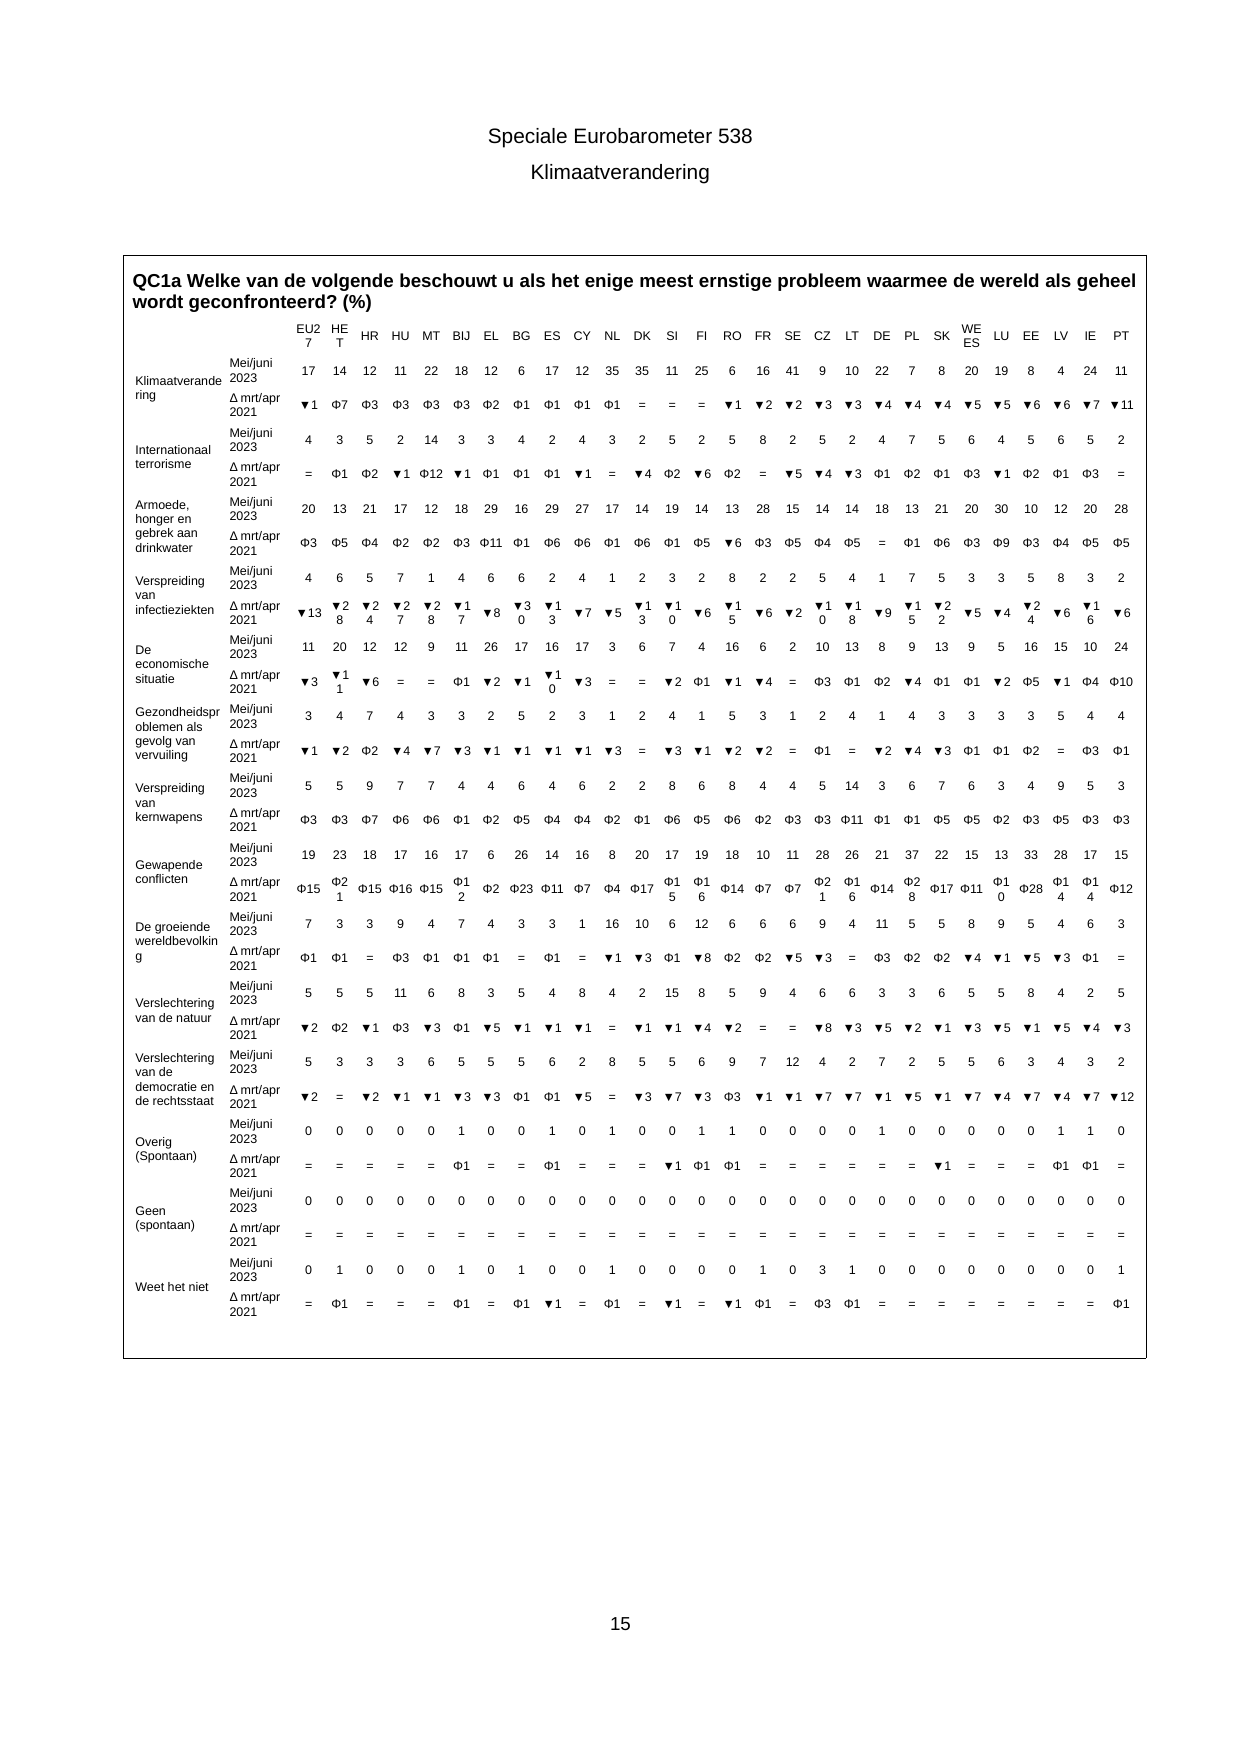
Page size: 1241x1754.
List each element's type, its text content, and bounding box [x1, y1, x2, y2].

table_cell 5 [627, 1045, 657, 1079]
table_cell 5 [292, 1045, 325, 1079]
table_cell ▼5 [1016, 941, 1046, 976]
table_cell ▼3 [687, 1079, 716, 1114]
table_cell 2 [1105, 1045, 1137, 1079]
table_cell = [1105, 1149, 1137, 1183]
table_cell = [1016, 1218, 1046, 1252]
table_cell = [476, 1149, 506, 1183]
table_cell ▼6 [1046, 388, 1075, 422]
table_cell 6 [748, 906, 778, 941]
table_cell 5 [956, 1045, 986, 1079]
table_cell 2 [385, 422, 416, 457]
table_cell 13 [837, 630, 867, 664]
table_cell 0 [808, 1114, 837, 1148]
table_cell Mei/juni 2023 [226, 422, 292, 457]
table_cell = [416, 664, 446, 699]
table_cell 9 [748, 976, 778, 1010]
table_cell = [385, 664, 416, 699]
table_cell 5 [506, 1045, 537, 1079]
table_cell 18 [446, 353, 476, 388]
table_cell Φ6 [416, 803, 446, 837]
table_cell Φ6 [537, 526, 567, 561]
table_cell = [867, 1149, 897, 1183]
table_cell = [597, 1218, 627, 1252]
table_cell Φ3 [446, 388, 476, 422]
table_cell ▼2 [748, 734, 778, 768]
table_cell Φ2 [354, 734, 385, 768]
table_cell = [627, 1218, 657, 1252]
table_cell 5 [808, 768, 837, 803]
table_cell Φ1 [897, 526, 927, 561]
table_cell 6 [986, 1045, 1016, 1079]
table_cell 0 [354, 1114, 385, 1148]
table_cell Δ mrt/apr 2021 [226, 595, 292, 630]
table_cell 0 [1016, 1252, 1046, 1287]
table_cell 0 [1046, 1183, 1075, 1218]
table_cell 5 [1016, 561, 1046, 595]
table_cell ▼2 [867, 734, 897, 768]
table_header MT [416, 319, 446, 353]
table_cell Φ1 [867, 803, 897, 837]
table_cell Φ2 [1016, 457, 1046, 491]
table_cell Mei/juni 2023 [226, 630, 292, 664]
table_cell = [986, 1287, 1016, 1321]
table_cell 3 [956, 561, 986, 595]
table_cell 4 [687, 630, 716, 664]
table_cell ▼5 [986, 388, 1016, 422]
table_cell 2 [567, 1045, 597, 1079]
table_cell = [956, 1218, 986, 1252]
table_cell Δ mrt/apr 2021 [226, 941, 292, 976]
table_cell ▼4 [748, 664, 778, 699]
table_cell 4 [1046, 906, 1075, 941]
table_cell 0 [837, 1114, 867, 1148]
table_header LV [1046, 319, 1075, 353]
table_cell 7 [927, 768, 956, 803]
table_header ES [537, 319, 567, 353]
table_cell = [1046, 1287, 1075, 1321]
table_cell Φ4 [1075, 664, 1105, 699]
table_cell = [416, 1149, 446, 1183]
table_cell 22 [927, 837, 956, 872]
table_cell ▼1 [567, 1010, 597, 1045]
table_cell 3 [354, 906, 385, 941]
table_cell ▼9 [867, 595, 897, 630]
table_cell 0 [476, 1252, 506, 1287]
table_cell 14 [627, 491, 657, 526]
table_cell ▼1 [446, 457, 476, 491]
table_cell 7 [897, 353, 927, 388]
table_cell 1 [567, 906, 597, 941]
table_cell ▼24 [354, 595, 385, 630]
table_cell ▼2 [292, 1010, 325, 1045]
table_cell = [1075, 1287, 1105, 1321]
table_cell ▼3 [837, 1010, 867, 1045]
table_cell 2 [537, 422, 567, 457]
table_cell 3 [986, 699, 1016, 733]
table_cell = [354, 1287, 385, 1321]
table_cell Φ3 [446, 526, 476, 561]
table_cell 2 [627, 768, 657, 803]
table_cell 0 [385, 1114, 416, 1148]
table_cell 3 [597, 422, 627, 457]
table_cell 5 [657, 1045, 687, 1079]
table_cell ▼7 [956, 1079, 986, 1114]
table_cell ▼1 [292, 734, 325, 768]
table_cell ▼27 [385, 595, 416, 630]
table_cell = [325, 1218, 354, 1252]
table_cell = [778, 1010, 807, 1045]
table_cell 37 [897, 837, 927, 872]
table_header DE [867, 319, 897, 353]
table_cell ▼2 [748, 388, 778, 422]
table_cell Mei/juni 2023 [226, 491, 292, 526]
table_cell ▼1 [927, 1149, 956, 1183]
table_cell Φ11 [476, 526, 506, 561]
table_cell 4 [748, 768, 778, 803]
table_cell Δ mrt/apr 2021 [226, 1079, 292, 1114]
table_cell Φ1 [537, 941, 567, 976]
table_cell Φ1 [1105, 1287, 1137, 1321]
table_cell 6 [837, 976, 867, 1010]
table_cell 14 [537, 837, 567, 872]
table_cell 16 [506, 491, 537, 526]
table_cell ▼4 [927, 388, 956, 422]
table_cell Φ3 [778, 803, 807, 837]
table_cell Φ3 [385, 388, 416, 422]
table_cell = [597, 664, 627, 699]
table_cell 12 [1046, 491, 1075, 526]
table_cell = [687, 388, 716, 422]
table_cell = [597, 457, 627, 491]
table_cell ▼3 [567, 664, 597, 699]
table_cell Φ3 [416, 388, 446, 422]
table_cell Δ mrt/apr 2021 [226, 734, 292, 768]
table_header BG [506, 319, 537, 353]
table_cell Internationaal terrorisme [132, 422, 226, 491]
table_cell = [837, 1149, 867, 1183]
table_cell Φ1 [927, 457, 956, 491]
table_cell Φ1 [446, 1287, 476, 1321]
table_cell ▼7 [567, 595, 597, 630]
table_cell 11 [446, 630, 476, 664]
table_cell ▼6 [687, 595, 716, 630]
table_cell = [748, 1218, 778, 1252]
table_cell ▼3 [1046, 941, 1075, 976]
table_cell 19 [657, 491, 687, 526]
table_cell 9 [808, 906, 837, 941]
table_cell 0 [687, 1183, 716, 1218]
table_cell 9 [808, 353, 837, 388]
table_cell 29 [476, 491, 506, 526]
table_cell 8 [597, 1045, 627, 1079]
table_cell 6 [716, 353, 748, 388]
table_cell ▼4 [867, 388, 897, 422]
table_cell 4 [1046, 976, 1075, 1010]
table_cell 0 [1016, 1114, 1046, 1148]
table_cell Δ mrt/apr 2021 [226, 664, 292, 699]
table_cell ▼3 [627, 941, 657, 976]
table_cell Φ1 [325, 457, 354, 491]
table_cell 12 [687, 906, 716, 941]
table_cell 2 [627, 699, 657, 733]
table_cell 2 [748, 561, 778, 595]
table_cell 20 [1075, 491, 1105, 526]
table_cell 1 [687, 699, 716, 733]
table_cell 1 [597, 1114, 627, 1148]
table_cell 9 [1046, 768, 1075, 803]
table_cell ▼4 [897, 388, 927, 422]
table_cell ▼1 [537, 1010, 567, 1045]
table_header LU [986, 319, 1016, 353]
table_cell Mei/juni 2023 [226, 1252, 292, 1287]
table_cell ▼4 [385, 734, 416, 768]
table_cell ▼6 [1105, 595, 1137, 630]
table_cell Φ1 [986, 734, 1016, 768]
table_cell Φ9 [986, 526, 1016, 561]
table_cell 15 [657, 976, 687, 1010]
table_cell 17 [1075, 837, 1105, 872]
table_header EL [476, 319, 506, 353]
table_cell = [292, 1218, 325, 1252]
table_cell ▼15 [716, 595, 748, 630]
table_cell 7 [416, 768, 446, 803]
table_cell 19 [292, 837, 325, 872]
table_cell 0 [897, 1114, 927, 1148]
table_cell 4 [292, 422, 325, 457]
table_cell Φ3 [867, 941, 897, 976]
table_cell 4 [567, 422, 597, 457]
table_cell ▼1 [716, 1287, 748, 1321]
table_cell 0 [657, 1114, 687, 1148]
table_cell 0 [1075, 1183, 1105, 1218]
table_cell Φ4 [354, 526, 385, 561]
table_cell 14 [837, 768, 867, 803]
table_cell 24 [1075, 353, 1105, 388]
table_cell = [506, 1149, 537, 1183]
table_cell 9 [956, 630, 986, 664]
table_cell = [897, 1218, 927, 1252]
table_cell Φ1 [537, 388, 567, 422]
table_cell 2 [597, 768, 627, 803]
table_cell 1 [748, 1252, 778, 1287]
table_cell 3 [325, 906, 354, 941]
table_cell = [1105, 457, 1137, 491]
table_cell 8 [1016, 976, 1046, 1010]
table_cell 14 [808, 491, 837, 526]
table_cell 26 [506, 837, 537, 872]
table_cell Φ1 [292, 941, 325, 976]
table_cell Φ2 [597, 803, 627, 837]
table_cell Φ5 [1075, 526, 1105, 561]
table_cell 3 [325, 1045, 354, 1079]
table_cell = [325, 1149, 354, 1183]
table_cell 0 [476, 1183, 506, 1218]
table_cell 2 [687, 422, 716, 457]
table_cell 4 [1075, 699, 1105, 733]
table_cell = [837, 1218, 867, 1252]
table_cell 26 [476, 630, 506, 664]
table_cell ▼22 [927, 595, 956, 630]
table_cell Φ3 [1105, 803, 1137, 837]
table_cell 4 [1046, 1045, 1075, 1079]
table_cell Φ2 [897, 457, 927, 491]
table_cell Φ2 [354, 457, 385, 491]
table_cell 13 [325, 491, 354, 526]
table_cell = [292, 457, 325, 491]
table_cell Φ10 [986, 872, 1016, 906]
table_cell = [1046, 734, 1075, 768]
table_cell Φ3 [1075, 803, 1105, 837]
table_cell 1 [687, 1114, 716, 1148]
table_cell = [354, 1149, 385, 1183]
table_cell 4 [567, 561, 597, 595]
table_cell 4 [325, 699, 354, 733]
table_cell 9 [416, 630, 446, 664]
table_cell 0 [778, 1183, 807, 1218]
table_cell 5 [1105, 976, 1137, 1010]
table_cell 0 [506, 1183, 537, 1218]
table_cell ▼3 [808, 941, 837, 976]
table_cell Φ3 [956, 457, 986, 491]
table_cell 5 [1016, 906, 1046, 941]
table_cell Φ6 [716, 803, 748, 837]
table_cell Φ2 [385, 526, 416, 561]
table_cell Φ6 [567, 526, 597, 561]
table_cell 6 [956, 768, 986, 803]
table_cell Φ2 [716, 457, 748, 491]
table_cell ▼1 [537, 734, 567, 768]
table_cell ▼4 [897, 664, 927, 699]
table_cell 2 [627, 976, 657, 1010]
table_header [132, 319, 226, 353]
table_cell = [476, 1218, 506, 1252]
table_cell = [687, 1287, 716, 1321]
table_cell 0 [567, 1183, 597, 1218]
table_cell ▼1 [1046, 664, 1075, 699]
table_cell Φ1 [597, 526, 627, 561]
table_cell 8 [748, 422, 778, 457]
table_cell 0 [537, 1183, 567, 1218]
table_cell Φ4 [808, 526, 837, 561]
table_cell Φ5 [506, 803, 537, 837]
table_cell 5 [716, 976, 748, 1010]
table_cell 19 [986, 353, 1016, 388]
table_cell 12 [354, 630, 385, 664]
table_cell Mei/juni 2023 [226, 353, 292, 388]
table_cell = [627, 1287, 657, 1321]
table_cell 6 [716, 906, 748, 941]
table_cell 4 [446, 561, 476, 595]
table_cell ▼8 [687, 941, 716, 976]
table_cell 2 [537, 699, 567, 733]
table_cell ▼6 [354, 664, 385, 699]
table_cell Φ15 [416, 872, 446, 906]
table_cell ▼3 [1105, 1010, 1137, 1045]
table_cell Mei/juni 2023 [226, 561, 292, 595]
table_cell 5 [292, 976, 325, 1010]
table_cell Φ1 [1046, 457, 1075, 491]
table_cell ▼1 [476, 734, 506, 768]
table_cell Φ1 [1075, 941, 1105, 976]
table_cell Φ1 [506, 526, 537, 561]
table_cell 33 [1016, 837, 1046, 872]
table_cell 4 [837, 906, 867, 941]
table_cell = [476, 1287, 506, 1321]
table_cell ▼3 [416, 1010, 446, 1045]
table_header IE [1075, 319, 1105, 353]
table_cell 5 [927, 561, 956, 595]
table_cell 0 [897, 1183, 927, 1218]
table_cell 5 [1046, 699, 1075, 733]
table_cell = [778, 1149, 807, 1183]
table_cell ▼13 [292, 595, 325, 630]
table_cell 3 [506, 906, 537, 941]
table_cell 25 [687, 353, 716, 388]
table_cell Δ mrt/apr 2021 [226, 457, 292, 491]
table_cell = [956, 1149, 986, 1183]
table_cell 4 [292, 561, 325, 595]
table_cell Φ15 [292, 872, 325, 906]
table_cell Φ2 [476, 803, 506, 837]
table_cell ▼1 [687, 734, 716, 768]
table_cell Mei/juni 2023 [226, 976, 292, 1010]
table_cell Φ15 [354, 872, 385, 906]
table_cell Φ1 [837, 1287, 867, 1321]
table_cell Φ1 [956, 734, 986, 768]
table_cell 17 [446, 837, 476, 872]
table_cell ▼2 [354, 1079, 385, 1114]
table_cell ▼3 [446, 1079, 476, 1114]
table_cell = [627, 1149, 657, 1183]
table_cell = [778, 664, 807, 699]
table_cell Φ3 [956, 526, 986, 561]
table_cell ▼1 [657, 1149, 687, 1183]
table_cell Φ1 [506, 1287, 537, 1321]
table_header RO [716, 319, 748, 353]
table_cell 6 [956, 422, 986, 457]
table_cell 27 [567, 491, 597, 526]
table_cell 1 [1046, 1114, 1075, 1148]
table_cell 0 [986, 1114, 1016, 1148]
table_cell 3 [927, 699, 956, 733]
table_cell ▼2 [325, 734, 354, 768]
table_cell Φ1 [506, 388, 537, 422]
table_cell = [1105, 1218, 1137, 1252]
table_cell 6 [325, 561, 354, 595]
table_cell ▼18 [837, 595, 867, 630]
table_cell 0 [476, 1114, 506, 1148]
table_cell ▼1 [657, 1010, 687, 1045]
table_cell ▼1 [748, 1079, 778, 1114]
table_cell 1 [537, 1114, 567, 1148]
table_cell ▼3 [837, 388, 867, 422]
table_cell 0 [627, 1183, 657, 1218]
table_cell 5 [476, 1045, 506, 1079]
table_cell 7 [748, 1045, 778, 1079]
table_cell Φ14 [1075, 872, 1105, 906]
table_cell 2 [687, 561, 716, 595]
table_cell 6 [537, 1045, 567, 1079]
table_cell 7 [354, 699, 385, 733]
table_cell Φ3 [325, 803, 354, 837]
table_cell = [748, 1149, 778, 1183]
table_cell = [986, 1218, 1016, 1252]
table_cell 13 [897, 491, 927, 526]
table_cell De economische situatie [132, 630, 226, 699]
table_cell ▼7 [416, 734, 446, 768]
table_header [226, 319, 292, 353]
table_cell Φ2 [325, 1010, 354, 1045]
table_cell 11 [778, 837, 807, 872]
table_cell Φ1 [837, 664, 867, 699]
table_cell 0 [416, 1183, 446, 1218]
table_cell 5 [808, 561, 837, 595]
table_cell Φ11 [956, 872, 986, 906]
table_cell Δ mrt/apr 2021 [226, 803, 292, 837]
table_cell 5 [897, 906, 927, 941]
table_cell 20 [956, 491, 986, 526]
table_cell Φ2 [416, 526, 446, 561]
table_cell = [837, 734, 867, 768]
table_cell 1 [325, 1252, 354, 1287]
table_header HR [354, 319, 385, 353]
table_cell = [385, 1287, 416, 1321]
table_cell ▼5 [867, 1010, 897, 1045]
table_cell Φ7 [567, 872, 597, 906]
table_cell 0 [1105, 1183, 1137, 1218]
table_cell 11 [292, 630, 325, 664]
table_cell 5 [325, 976, 354, 1010]
table_cell 0 [657, 1252, 687, 1287]
table_cell 3 [956, 699, 986, 733]
table_cell Φ2 [476, 872, 506, 906]
table_cell 15 [778, 491, 807, 526]
table_cell 16 [1016, 630, 1046, 664]
table_cell Φ3 [292, 526, 325, 561]
table_cell 11 [867, 906, 897, 941]
table_header EE [1016, 319, 1046, 353]
table_cell 0 [416, 1114, 446, 1148]
table_cell ▼1 [927, 1079, 956, 1114]
table_cell = [778, 1287, 807, 1321]
table_cell Φ1 [537, 1079, 567, 1114]
table_cell 15 [956, 837, 986, 872]
table_cell 0 [292, 1114, 325, 1148]
table_cell 28 [748, 491, 778, 526]
table_cell Φ1 [956, 664, 986, 699]
table_cell = [597, 1149, 627, 1183]
table_cell = [956, 1287, 986, 1321]
table_cell Overig (Spontaan) [132, 1114, 226, 1183]
table_cell = [1046, 1218, 1075, 1252]
table_cell 5 [657, 422, 687, 457]
table_cell 14 [687, 491, 716, 526]
table_cell 22 [867, 353, 897, 388]
table_cell 21 [867, 837, 897, 872]
table_cell Φ2 [867, 664, 897, 699]
table_cell ▼3 [956, 1010, 986, 1045]
table_cell ▼1 [567, 734, 597, 768]
table_cell 5 [1075, 422, 1105, 457]
table_cell 5 [956, 976, 986, 1010]
table_cell = [927, 1287, 956, 1321]
table_cell 4 [1105, 699, 1137, 733]
table_cell Φ3 [292, 803, 325, 837]
table_cell ▼5 [897, 1079, 927, 1114]
table_cell 2 [808, 699, 837, 733]
table_cell Mei/juni 2023 [226, 837, 292, 872]
table_cell = [748, 457, 778, 491]
table_cell 0 [716, 1252, 748, 1287]
table_cell 6 [687, 1045, 716, 1079]
table_cell 5 [1016, 422, 1046, 457]
table_cell 3 [986, 768, 1016, 803]
table_cell Φ2 [716, 941, 748, 976]
table_cell Φ1 [657, 941, 687, 976]
table_cell ▼2 [657, 664, 687, 699]
table_cell 16 [716, 630, 748, 664]
table_cell 11 [1105, 353, 1137, 388]
table_cell 8 [597, 837, 627, 872]
table_cell 3 [476, 976, 506, 1010]
table_cell 4 [537, 976, 567, 1010]
table_cell 0 [867, 1183, 897, 1218]
table_cell 3 [446, 699, 476, 733]
table_cell 3 [1075, 1045, 1105, 1079]
table_cell ▼4 [986, 1079, 1016, 1114]
table_cell 3 [1105, 906, 1137, 941]
table_cell 0 [385, 1183, 416, 1218]
table_cell = [1016, 1149, 1046, 1183]
table_cell 15 [1105, 837, 1137, 872]
table_cell 15 [1046, 630, 1075, 664]
table_cell Δ mrt/apr 2021 [226, 1149, 292, 1183]
table_cell 18 [716, 837, 748, 872]
table_cell 6 [657, 906, 687, 941]
table_cell 0 [1016, 1183, 1046, 1218]
table_cell 0 [687, 1252, 716, 1287]
table_cell Armoede, honger en gebrek aan drinkwater [132, 491, 226, 561]
table_header BIJ [446, 319, 476, 353]
table_cell 20 [292, 491, 325, 526]
table_cell = [537, 1218, 567, 1252]
table_cell 16 [597, 906, 627, 941]
table_cell 1 [867, 1114, 897, 1148]
table_cell 6 [506, 768, 537, 803]
table_cell Φ3 [1016, 803, 1046, 837]
table_cell 4 [837, 699, 867, 733]
table_cell 20 [325, 630, 354, 664]
table_cell 30 [986, 491, 1016, 526]
table_cell ▼1 [927, 1010, 956, 1045]
table_cell 0 [778, 1252, 807, 1287]
table_cell Φ4 [567, 803, 597, 837]
table_cell 1 [716, 1114, 748, 1148]
table_cell Δ mrt/apr 2021 [226, 1010, 292, 1045]
table_cell ▼5 [1046, 1010, 1075, 1045]
table_cell 41 [778, 353, 807, 388]
table_cell ▼28 [325, 595, 354, 630]
table_cell Φ3 [385, 941, 416, 976]
table_cell ▼7 [1016, 1079, 1046, 1114]
table_cell 10 [1075, 630, 1105, 664]
table_cell ▼4 [1075, 1010, 1105, 1045]
table_cell 17 [385, 491, 416, 526]
table_cell 4 [808, 1045, 837, 1079]
table_cell 22 [416, 353, 446, 388]
table_cell Φ1 [627, 803, 657, 837]
table_cell = [416, 1287, 446, 1321]
table_cell = [627, 734, 657, 768]
table_cell ▼6 [716, 526, 748, 561]
table_cell ▼28 [416, 595, 446, 630]
table_cell 0 [778, 1114, 807, 1148]
table_cell Φ3 [1075, 457, 1105, 491]
table_cell Φ7 [748, 872, 778, 906]
table_cell Δ mrt/apr 2021 [226, 526, 292, 561]
table_cell Φ28 [897, 872, 927, 906]
table_cell 3 [986, 561, 1016, 595]
table_cell 0 [927, 1183, 956, 1218]
table_cell ▼3 [446, 734, 476, 768]
table_cell = [567, 1149, 597, 1183]
table_cell 13 [986, 837, 1016, 872]
table_cell ▼7 [1075, 1079, 1105, 1114]
table_cell 26 [837, 837, 867, 872]
table_cell ▼1 [627, 1010, 657, 1045]
table_cell 5 [927, 906, 956, 941]
table_cell ▼3 [657, 734, 687, 768]
table_cell Φ3 [808, 664, 837, 699]
table_cell = [808, 1218, 837, 1252]
table_cell ▼4 [897, 734, 927, 768]
table_cell Φ4 [1046, 526, 1075, 561]
table_header HET [325, 319, 354, 353]
table_cell Φ1 [927, 664, 956, 699]
table_cell ▼2 [716, 734, 748, 768]
table_cell = [354, 1218, 385, 1252]
table_cell Φ1 [446, 803, 476, 837]
table_cell Δ mrt/apr 2021 [226, 1287, 292, 1321]
table_cell 2 [627, 422, 657, 457]
table_cell 18 [354, 837, 385, 872]
table_header DK [627, 319, 657, 353]
table_cell 13 [716, 491, 748, 526]
table_cell = [292, 1287, 325, 1321]
table_cell 3 [1016, 1045, 1046, 1079]
table_cell 2 [897, 1045, 927, 1079]
table_cell 10 [1016, 491, 1046, 526]
table_cell Φ1 [808, 734, 837, 768]
table_cell 28 [808, 837, 837, 872]
table_cell Φ6 [927, 526, 956, 561]
table_cell ▼4 [986, 595, 1016, 630]
table_cell 3 [354, 1045, 385, 1079]
table_cell Φ1 [506, 1079, 537, 1114]
table_cell 16 [416, 837, 446, 872]
table_cell ▼7 [808, 1079, 837, 1114]
table_cell 2 [1075, 976, 1105, 1010]
table_cell 4 [1016, 768, 1046, 803]
table_cell ▼1 [657, 1287, 687, 1321]
table_cell 17 [597, 491, 627, 526]
table_cell ▼8 [476, 595, 506, 630]
table_cell 4 [986, 422, 1016, 457]
table_cell Φ14 [716, 872, 748, 906]
table_cell Φ1 [1105, 734, 1137, 768]
table_cell = [1016, 1287, 1046, 1321]
table_cell Gezondheidsproblemen als gevolg van vervuiling [132, 699, 226, 768]
table_cell Φ1 [748, 1287, 778, 1321]
table_cell Mei/juni 2023 [226, 768, 292, 803]
table_cell 0 [808, 1183, 837, 1218]
table_cell 0 [325, 1183, 354, 1218]
table_header SI [657, 319, 687, 353]
table_cell 2 [537, 561, 567, 595]
table_cell 0 [292, 1252, 325, 1287]
table_cell 16 [748, 353, 778, 388]
table_cell 6 [506, 353, 537, 388]
table_cell 28 [1046, 837, 1075, 872]
table_cell 17 [385, 837, 416, 872]
table_cell 5 [986, 976, 1016, 1010]
table_cell ▼24 [1016, 595, 1046, 630]
table_cell 3 [325, 422, 354, 457]
table_cell 7 [446, 906, 476, 941]
table_cell 5 [325, 768, 354, 803]
table_cell 29 [537, 491, 567, 526]
table_cell ▼2 [778, 388, 807, 422]
table_cell 10 [837, 353, 867, 388]
table_cell 5 [927, 1045, 956, 1079]
table_cell Φ3 [808, 1287, 837, 1321]
table_cell Φ6 [657, 803, 687, 837]
table_cell 0 [537, 1252, 567, 1287]
table_cell Φ28 [1016, 872, 1046, 906]
table_cell ▼17 [446, 595, 476, 630]
table_header WEES [956, 319, 986, 353]
table_header SE [778, 319, 807, 353]
table_cell 12 [385, 630, 416, 664]
table_cell 2 [778, 422, 807, 457]
table_cell 6 [506, 561, 537, 595]
table_cell 0 [292, 1183, 325, 1218]
table_cell 2 [778, 561, 807, 595]
table_cell Φ12 [416, 457, 446, 491]
table_cell 6 [416, 976, 446, 1010]
table_cell ▼5 [956, 595, 986, 630]
table_cell 1 [867, 561, 897, 595]
table_cell 7 [292, 906, 325, 941]
table_cell ▼10 [657, 595, 687, 630]
table_cell Φ5 [956, 803, 986, 837]
table_cell 35 [627, 353, 657, 388]
table_cell ▼6 [1016, 388, 1046, 422]
table_cell Φ16 [837, 872, 867, 906]
table_cell ▼10 [537, 664, 567, 699]
table_cell 28 [1105, 491, 1137, 526]
table_cell ▼3 [808, 388, 837, 422]
table_cell ▼1 [867, 1079, 897, 1114]
table_cell Φ5 [687, 803, 716, 837]
table_cell 0 [325, 1114, 354, 1148]
table_cell Φ11 [537, 872, 567, 906]
table_cell Φ5 [778, 526, 807, 561]
table_cell 2 [837, 422, 867, 457]
table_cell 0 [657, 1183, 687, 1218]
table_cell Φ1 [446, 1010, 476, 1045]
table_cell Φ6 [385, 803, 416, 837]
table_cell 3 [1105, 768, 1137, 803]
table_cell 11 [657, 353, 687, 388]
table_cell Φ5 [927, 803, 956, 837]
table_cell Verslechtering van de natuur [132, 976, 226, 1045]
table_cell Geen (spontaan) [132, 1183, 226, 1252]
table_cell 0 [986, 1252, 1016, 1287]
table_cell Φ3 [808, 803, 837, 837]
table_cell 3 [597, 630, 627, 664]
table_cell 1 [778, 699, 807, 733]
table_cell = [385, 1149, 416, 1183]
table_cell 3 [1016, 699, 1046, 733]
table_cell ▼13 [627, 595, 657, 630]
table_cell Φ1 [416, 941, 446, 976]
table_cell 5 [446, 1045, 476, 1079]
table_cell ▼1 [385, 1079, 416, 1114]
table_cell 4 [537, 768, 567, 803]
table_cell = [354, 941, 385, 976]
table_cell = [446, 1218, 476, 1252]
table_cell 0 [446, 1183, 476, 1218]
table_cell Verspreiding van infectieziekten [132, 561, 226, 630]
table_header SK [927, 319, 956, 353]
table_cell 1 [506, 1252, 537, 1287]
table_cell ▼1 [1016, 1010, 1046, 1045]
table_cell 2 [1105, 422, 1137, 457]
table_cell Φ1 [476, 941, 506, 976]
table_cell 9 [986, 906, 1016, 941]
table_cell ▼3 [476, 1079, 506, 1114]
table_cell 5 [292, 768, 325, 803]
table_cell 5 [1075, 768, 1105, 803]
table_cell = [778, 1218, 807, 1252]
table_cell 5 [354, 976, 385, 1010]
table_cell ▼2 [778, 595, 807, 630]
table_cell 0 [567, 1252, 597, 1287]
table_cell ▼1 [292, 388, 325, 422]
table_cell 19 [687, 837, 716, 872]
table_cell ▼7 [657, 1079, 687, 1114]
table_cell ▼5 [476, 1010, 506, 1045]
table_cell 11 [385, 976, 416, 1010]
text QC1a Welke van de volgende beschouwt u als het enige meest ernstige probleem waarmee de wereld als geheel wordt geconfronteerd? (%) [132, 269, 1137, 313]
table_cell ▼1 [716, 664, 748, 699]
table_cell ▼3 [627, 1079, 657, 1114]
table_cell Φ1 [1075, 1149, 1105, 1183]
table_cell = [867, 526, 897, 561]
table_cell 4 [657, 699, 687, 733]
table_cell = [867, 1218, 897, 1252]
table_cell 3 [416, 699, 446, 733]
table_header PL [897, 319, 927, 353]
table_cell ▼1 [716, 388, 748, 422]
table_cell Mei/juni 2023 [226, 1183, 292, 1218]
table_cell 18 [446, 491, 476, 526]
table_cell ▼6 [687, 457, 716, 491]
table_cell Φ3 [354, 388, 385, 422]
table_cell Φ5 [837, 526, 867, 561]
table_cell 1 [597, 699, 627, 733]
table_cell Φ2 [476, 388, 506, 422]
table_cell 3 [446, 422, 476, 457]
table_cell 8 [716, 561, 748, 595]
table_cell 21 [354, 491, 385, 526]
table_cell Φ1 [446, 941, 476, 976]
table_cell Φ3 [385, 1010, 416, 1045]
table_cell 0 [1105, 1114, 1137, 1148]
table_cell 4 [597, 976, 627, 1010]
table_cell Weet het niet [132, 1252, 226, 1321]
table_cell Verspreiding van kernwapens [132, 768, 226, 837]
table_cell 0 [716, 1183, 748, 1218]
table_cell ▼10 [808, 595, 837, 630]
table_cell 3 [657, 561, 687, 595]
table_cell ▼1 [778, 1079, 807, 1114]
table_cell = [1075, 1218, 1105, 1252]
table_cell 0 [1075, 1252, 1105, 1287]
table_cell 8 [657, 768, 687, 803]
table_cell Φ5 [325, 526, 354, 561]
table_cell Φ2 [657, 457, 687, 491]
table_header HU [385, 319, 416, 353]
table_cell ▼2 [476, 664, 506, 699]
table_cell Φ1 [597, 1287, 627, 1321]
table_cell Φ17 [627, 872, 657, 906]
table_cell 1 [416, 561, 446, 595]
table_cell 6 [778, 906, 807, 941]
table_cell ▼8 [808, 1010, 837, 1045]
table_cell = [627, 664, 657, 699]
table_cell Φ15 [657, 872, 687, 906]
table_cell = [687, 1218, 716, 1252]
table_cell ▼6 [1046, 595, 1075, 630]
table_header CY [567, 319, 597, 353]
table_cell Δ mrt/apr 2021 [226, 388, 292, 422]
table_cell ▼16 [1075, 595, 1105, 630]
table_cell Δ mrt/apr 2021 [226, 872, 292, 906]
table_cell 16 [537, 630, 567, 664]
table_cell ▼3 [597, 734, 627, 768]
table_cell Φ2 [748, 941, 778, 976]
table_cell 4 [416, 906, 446, 941]
table_cell 14 [416, 422, 446, 457]
table_cell 8 [956, 906, 986, 941]
table_cell Φ3 [716, 1079, 748, 1114]
table_cell 1 [837, 1252, 867, 1287]
table_cell 1 [1105, 1252, 1137, 1287]
table_cell 24 [1105, 630, 1137, 664]
table_cell Φ1 [597, 388, 627, 422]
table_cell ▼1 [385, 457, 416, 491]
table_cell 1 [446, 1114, 476, 1148]
table_cell 5 [716, 699, 748, 733]
table_cell 9 [385, 906, 416, 941]
table_cell 0 [956, 1114, 986, 1148]
table_cell 8 [687, 976, 716, 1010]
table_cell Φ1 [446, 1149, 476, 1183]
table_cell 5 [808, 422, 837, 457]
table_cell Φ1 [657, 526, 687, 561]
table_cell Φ1 [537, 1149, 567, 1183]
table_cell 3 [867, 768, 897, 803]
table_cell 9 [354, 768, 385, 803]
table_cell = [986, 1149, 1016, 1183]
table_cell = [778, 734, 807, 768]
table_cell Φ12 [1105, 872, 1137, 906]
table_cell 0 [837, 1183, 867, 1218]
table_cell 4 [476, 906, 506, 941]
table_cell Φ5 [1016, 664, 1046, 699]
table_cell Φ1 [446, 664, 476, 699]
table_cell 0 [385, 1252, 416, 1287]
table_cell 4 [476, 768, 506, 803]
table_cell 6 [416, 1045, 446, 1079]
table_cell 4 [867, 422, 897, 457]
table_header PT [1105, 319, 1137, 353]
table_cell ▼4 [956, 941, 986, 976]
table_cell 0 [748, 1183, 778, 1218]
table_cell De groeiende wereldbevolking [132, 906, 226, 976]
table_cell ▼5 [986, 1010, 1016, 1045]
table_cell = [567, 1218, 597, 1252]
table_cell ▼7 [837, 1079, 867, 1114]
table_cell 4 [897, 699, 927, 733]
table_cell 0 [956, 1183, 986, 1218]
table_cell = [657, 388, 687, 422]
table_cell 6 [567, 768, 597, 803]
table_cell ▼5 [567, 1079, 597, 1114]
table_cell 5 [927, 422, 956, 457]
table_cell 5 [986, 630, 1016, 664]
table_cell 4 [837, 561, 867, 595]
table_cell ▼4 [627, 457, 657, 491]
table_header FI [687, 319, 716, 353]
table_cell 12 [778, 1045, 807, 1079]
table_cell ▼2 [986, 664, 1016, 699]
table_cell 4 [446, 768, 476, 803]
table_cell Φ1 [325, 1287, 354, 1321]
table_cell ▼2 [292, 1079, 325, 1114]
table_cell Φ1 [687, 1149, 716, 1183]
table_cell 7 [897, 561, 927, 595]
table_cell Φ5 [687, 526, 716, 561]
table_cell = [716, 1218, 748, 1252]
table_cell 7 [867, 1045, 897, 1079]
table_cell Φ4 [537, 803, 567, 837]
table_cell 8 [446, 976, 476, 1010]
table_cell 5 [354, 561, 385, 595]
table_cell 3 [808, 1252, 837, 1287]
table_cell 7 [657, 630, 687, 664]
table_cell Φ2 [986, 803, 1016, 837]
table_cell Φ12 [446, 872, 476, 906]
table_cell Φ2 [897, 941, 927, 976]
table_cell Mei/juni 2023 [226, 1045, 292, 1079]
table_cell ▼2 [897, 1010, 927, 1045]
table_cell Φ3 [1016, 526, 1046, 561]
table_cell 6 [1075, 906, 1105, 941]
table_cell 23 [325, 837, 354, 872]
table_cell 17 [567, 630, 597, 664]
table_cell 6 [476, 561, 506, 595]
table_cell ▼1 [506, 734, 537, 768]
table_cell ▼3 [292, 664, 325, 699]
table_cell 11 [385, 353, 416, 388]
table_cell = [597, 1010, 627, 1045]
table_cell = [657, 1218, 687, 1252]
table_cell Klimaatverandering [132, 353, 226, 422]
table_cell 17 [537, 353, 567, 388]
table_cell = [597, 1079, 627, 1114]
table_cell 1 [1075, 1114, 1105, 1148]
table_cell ▼3 [837, 457, 867, 491]
table_cell 0 [627, 1252, 657, 1287]
table_cell = [897, 1149, 927, 1183]
table_cell 3 [537, 906, 567, 941]
table_cell 2 [627, 561, 657, 595]
table_cell 2 [476, 699, 506, 733]
table_cell Φ3 [1075, 734, 1105, 768]
table_cell 0 [867, 1252, 897, 1287]
table_cell Φ3 [748, 526, 778, 561]
table_cell 12 [567, 353, 597, 388]
table_cell ▼5 [778, 941, 807, 976]
table_cell Gewapende conflicten [132, 837, 226, 906]
table_cell 5 [716, 422, 748, 457]
table_cell 13 [927, 630, 956, 664]
table_cell ▼4 [687, 1010, 716, 1045]
table_cell 7 [385, 768, 416, 803]
table_cell Φ7 [354, 803, 385, 837]
table_cell 7 [897, 422, 927, 457]
table_cell 6 [687, 768, 716, 803]
table_cell Φ16 [687, 872, 716, 906]
table_cell Φ1 [476, 457, 506, 491]
table_cell 18 [867, 491, 897, 526]
table_cell = [325, 1079, 354, 1114]
table_cell = [506, 1218, 537, 1252]
table_cell 17 [506, 630, 537, 664]
table_cell Φ1 [897, 803, 927, 837]
table_cell 6 [927, 976, 956, 1010]
table_cell 1 [597, 1252, 627, 1287]
table_cell 1 [597, 561, 627, 595]
table_cell = [567, 1287, 597, 1321]
table_cell 9 [716, 1045, 748, 1079]
table_cell ▼12 [1105, 1079, 1137, 1114]
table_cell 6 [627, 630, 657, 664]
table_cell Φ10 [1105, 664, 1137, 699]
table_header LT [837, 319, 867, 353]
table_cell = [292, 1149, 325, 1183]
table_cell 2 [778, 630, 807, 664]
table_cell ▼11 [1105, 388, 1137, 422]
table_cell ▼7 [1075, 388, 1105, 422]
table_cell = [506, 941, 537, 976]
table_cell Φ16 [385, 872, 416, 906]
table_cell 4 [778, 976, 807, 1010]
table_cell 5 [506, 699, 537, 733]
table_cell Φ14 [867, 872, 897, 906]
table_cell 0 [416, 1252, 446, 1287]
table_cell 35 [597, 353, 627, 388]
table_cell Φ2 [1016, 734, 1046, 768]
table_cell ▼1 [354, 1010, 385, 1045]
table_cell Φ1 [867, 457, 897, 491]
table_cell = [867, 1287, 897, 1321]
table_cell 0 [627, 1114, 657, 1148]
table_cell Φ1 [567, 388, 597, 422]
table_cell 8 [927, 353, 956, 388]
table_cell Φ21 [325, 872, 354, 906]
table_cell 3 [1075, 561, 1105, 595]
table_cell 4 [1046, 353, 1075, 388]
table_cell 0 [597, 1183, 627, 1218]
table_cell ▼1 [567, 457, 597, 491]
table_cell ▼2 [716, 1010, 748, 1045]
table_cell Φ1 [1046, 1149, 1075, 1183]
table_cell Φ14 [1046, 872, 1075, 906]
table_cell ▼1 [986, 941, 1016, 976]
table_cell 0 [986, 1183, 1016, 1218]
table_cell ▼4 [1046, 1079, 1075, 1114]
table_cell = [837, 941, 867, 976]
table_cell 6 [808, 976, 837, 1010]
table_cell 12 [416, 491, 446, 526]
table_cell 4 [385, 699, 416, 733]
table_cell 1 [446, 1252, 476, 1287]
table_cell 14 [325, 353, 354, 388]
table_cell 10 [748, 837, 778, 872]
table_cell 4 [506, 422, 537, 457]
table_cell ▼3 [927, 734, 956, 768]
table_cell 3 [567, 699, 597, 733]
table_cell ▼30 [506, 595, 537, 630]
table_cell 10 [627, 906, 657, 941]
table_cell 6 [897, 768, 927, 803]
table_cell Verslechtering van de democratie en de rechtsstaat [132, 1045, 226, 1114]
table_cell 3 [292, 699, 325, 733]
table_cell 0 [354, 1252, 385, 1287]
table_cell ▼1 [986, 457, 1016, 491]
table_cell 3 [385, 1045, 416, 1079]
table_cell 2 [837, 1045, 867, 1079]
table_cell 1 [867, 699, 897, 733]
table_header CZ [808, 319, 837, 353]
table_cell Φ1 [506, 457, 537, 491]
table_cell ▼1 [506, 1010, 537, 1045]
table_cell Φ23 [506, 872, 537, 906]
table_cell 5 [506, 976, 537, 1010]
table_cell 0 [748, 1114, 778, 1148]
table_cell = [927, 1218, 956, 1252]
table_cell ▼1 [416, 1079, 446, 1114]
table_cell Φ1 [687, 664, 716, 699]
table_cell ▼5 [956, 388, 986, 422]
table_cell Φ4 [597, 872, 627, 906]
table_cell 0 [927, 1252, 956, 1287]
table_header NL [597, 319, 627, 353]
table_cell Φ1 [325, 941, 354, 976]
table_cell Φ7 [778, 872, 807, 906]
table_cell Φ21 [808, 872, 837, 906]
table_header EU27 [292, 319, 325, 353]
table_cell 0 [956, 1252, 986, 1287]
table_cell ▼13 [537, 595, 567, 630]
table_cell Φ1 [537, 457, 567, 491]
table_cell Mei/juni 2023 [226, 1114, 292, 1148]
table_cell 5 [354, 422, 385, 457]
table_cell ▼6 [748, 595, 778, 630]
table_cell 3 [748, 699, 778, 733]
table_cell 16 [567, 837, 597, 872]
table_cell ▼1 [537, 1287, 567, 1321]
table_cell ▼4 [808, 457, 837, 491]
table_cell = [385, 1218, 416, 1252]
table_cell Φ2 [748, 803, 778, 837]
table_cell 12 [476, 353, 506, 388]
table_cell 0 [567, 1114, 597, 1148]
table_cell = [897, 1287, 927, 1321]
table_cell 9 [897, 630, 927, 664]
table_cell ▼1 [506, 664, 537, 699]
table_cell = [627, 388, 657, 422]
table_cell 8 [1046, 561, 1075, 595]
table_cell ▼1 [597, 941, 627, 976]
table_cell 12 [354, 353, 385, 388]
table_cell Φ5 [1105, 526, 1137, 561]
table_cell 3 [476, 422, 506, 457]
table_cell ▼11 [325, 664, 354, 699]
table_cell 3 [897, 976, 927, 1010]
table_cell 17 [657, 837, 687, 872]
table_cell 8 [867, 630, 897, 664]
table_cell 7 [385, 561, 416, 595]
table_cell Mei/juni 2023 [226, 906, 292, 941]
table_cell Φ7 [325, 388, 354, 422]
table_cell = [808, 1149, 837, 1183]
table_cell 14 [837, 491, 867, 526]
table_cell 0 [1046, 1252, 1075, 1287]
table_cell Φ6 [627, 526, 657, 561]
table_cell Mei/juni 2023 [226, 699, 292, 733]
table_cell = [748, 1010, 778, 1045]
table_cell 0 [506, 1114, 537, 1148]
table_cell 6 [476, 837, 506, 872]
table_cell Φ1 [716, 1149, 748, 1183]
table_cell 10 [808, 630, 837, 664]
table_cell Φ5 [1046, 803, 1075, 837]
table_cell Φ2 [927, 941, 956, 976]
table_cell 0 [354, 1183, 385, 1218]
table_cell Δ mrt/apr 2021 [226, 1218, 292, 1252]
table_cell 8 [567, 976, 597, 1010]
table_cell ▼15 [897, 595, 927, 630]
table_cell 0 [927, 1114, 956, 1148]
table_cell = [567, 941, 597, 976]
table_cell 6 [748, 630, 778, 664]
table_cell Φ17 [927, 872, 956, 906]
table_cell ▼5 [597, 595, 627, 630]
table_header FR [748, 319, 778, 353]
table_cell 20 [956, 353, 986, 388]
table_cell 21 [927, 491, 956, 526]
table_cell = [416, 1218, 446, 1252]
table_cell 8 [1016, 353, 1046, 388]
table_cell 17 [292, 353, 325, 388]
table_cell 2 [1105, 561, 1137, 595]
table_cell 4 [778, 768, 807, 803]
table_cell 3 [867, 976, 897, 1010]
table_cell 0 [897, 1252, 927, 1287]
table_cell ▼5 [778, 457, 807, 491]
table_cell 20 [627, 837, 657, 872]
table_cell 6 [1046, 422, 1075, 457]
table_cell = [1105, 941, 1137, 976]
table_cell 8 [716, 768, 748, 803]
table_cell Φ11 [837, 803, 867, 837]
